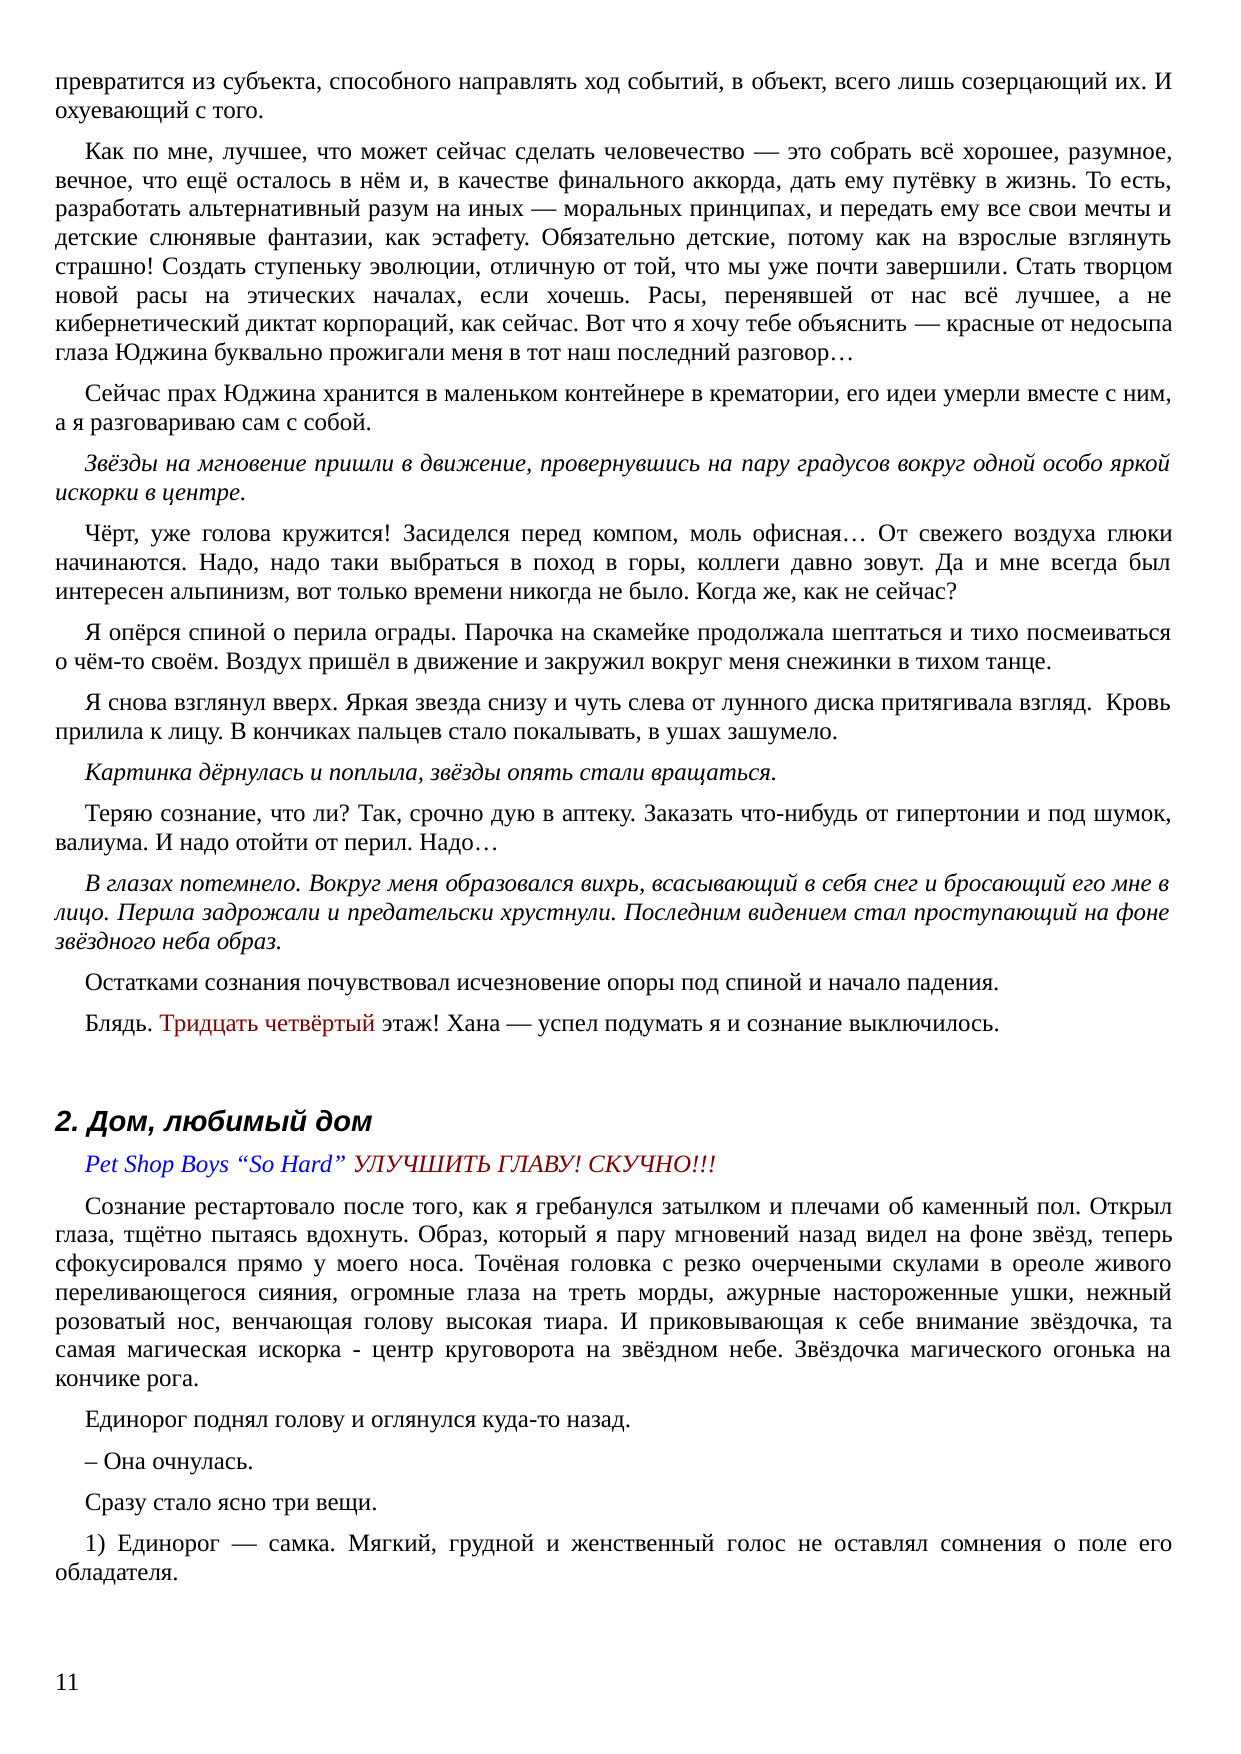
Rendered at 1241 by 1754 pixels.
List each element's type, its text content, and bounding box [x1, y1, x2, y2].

text Я опёрся спиной о перила ограды. Парочка на скамейке продолжала шептаться и тихо посмеиваться о чём-то своём. Воздух пришёл в движение и закружил вокруг меня снежинки в тихом танце. [55, 617, 1173, 675]
text Как по мне, лучшее, что может сейчас сделать человечество — это собрать всё хорошее, разумное, вечное, что ещё осталось в нём и, в качестве финального аккорда, дать ему путёвку в жизнь. То есть, разработать альтернативный разум на иных — моральных принципах, и передать ему все свои мечты и детские слюнявые фантазии, как эстафету. Обязательно детские, потому как на взрослые взглянуть страшно! Создать ступеньку эволюции, отличную от той, что мы уже почти завершили. Стать творцом новой расы на этических началах, если хочешь. Расы, перенявшей от нас всё лучшее, а не кибернетический диктат корпораций, как сейчас. Вот что я хочу тебе объяснить — красные от недосыпа глаза Юджина буквально прожигали меня в тот наш последний разговор… [55, 136, 1173, 366]
text Остатками сознания почувствовал исчезновение опоры под спиной и начало падения. [55, 967, 1173, 996]
text Картинка дёрнулась и поплыла, звёзды опять стали вращаться. [55, 757, 1173, 786]
text Pet Shop Boys “So Hard” УЛУЧШИТЬ ГЛАВУ! СКУЧНО!!! [55, 1149, 1173, 1178]
text Сразу стало ясно три вещи. [55, 1487, 1173, 1516]
text Теряю сознание, что ли? Так, срочно дую в аптеку. Заказать что-нибудь от гипертонии и под шумок, валиума. И надо отойти от перил. Надо… [55, 798, 1173, 856]
text Сознание рестартовало после того, как я гребанулся затылком и плечами об каменный пол. Открыл глаза, тщётно пытаясь вдохнуть. Образ, который я пару мгновений назад видел на фоне звёзд, теперь сфокусировался прямо у моего носа. Точёная головка с резко очерчеными скулами в ореоле живого переливающегося сияния, огромные глаза на треть морды, ажурные настороженные ушки, нежный розоватый нос, венчающая голову высокая тиара. И приковывающая к себе внимание звёздочка, та самая магическая искорка - центр круговорота на звёздном небе. Звёздочка магического огонька на кончике рога. [55, 1191, 1173, 1392]
text Сейчас прах Юджина хранится в маленьком контейнере в крематории, его идеи умерли вместе с ним, а я разговариваю сам с собой. [55, 378, 1173, 436]
text Я снова взглянул вверх. Яркая звезда снизу и чуть слева от лунного диска притягивала взгляд. Кровь прилила к лицу. В кончиках пальцев стало покалывать, в ушах зашумело. [55, 687, 1173, 745]
text Звёзды на мгновение пришли в движение, провернувшись на пару градусов вокруг одной особо яркой искорки в центре. [55, 448, 1173, 506]
text превратится из субъекта, способного направлять ход событий, в объект, всего лишь созерцающий их. И охуевающий с того. [55, 66, 1173, 123]
text 1) Единорог — самка. Мягкий, грудной и женственный голос не оставлял сомнения о поле его обладателя. [55, 1528, 1173, 1586]
text Единорог поднял голову и оглянулся куда-то назад. [55, 1404, 1173, 1433]
subtitle 2. Дом, любимый дом [55, 1103, 1173, 1137]
text Чёрт, уже голова кружится! Засиделся перед компом, моль офисная… От свежего воздуха глюки начинаются. Надо, надо таки выбраться в поход в горы, коллеги давно зовут. Да и мне всегда был интересен альпинизм, вот только времени никогда не было. Когда же, как не сейчас? [55, 518, 1173, 605]
text В глазах потемнело. Вокруг меня образовался вихрь, всасывающий в себя снег и бросающий его мне в лицо. Перила задрожали и предательски хрустнули. Последним видением стал проступающий на фоне звёздного неба образ. [55, 868, 1173, 955]
text – Она очнулась. [55, 1446, 1173, 1474]
text Блядь. Тридцать четвёртый этаж! Хана — успел подумать я и сознание выключилось. [55, 1008, 1173, 1037]
